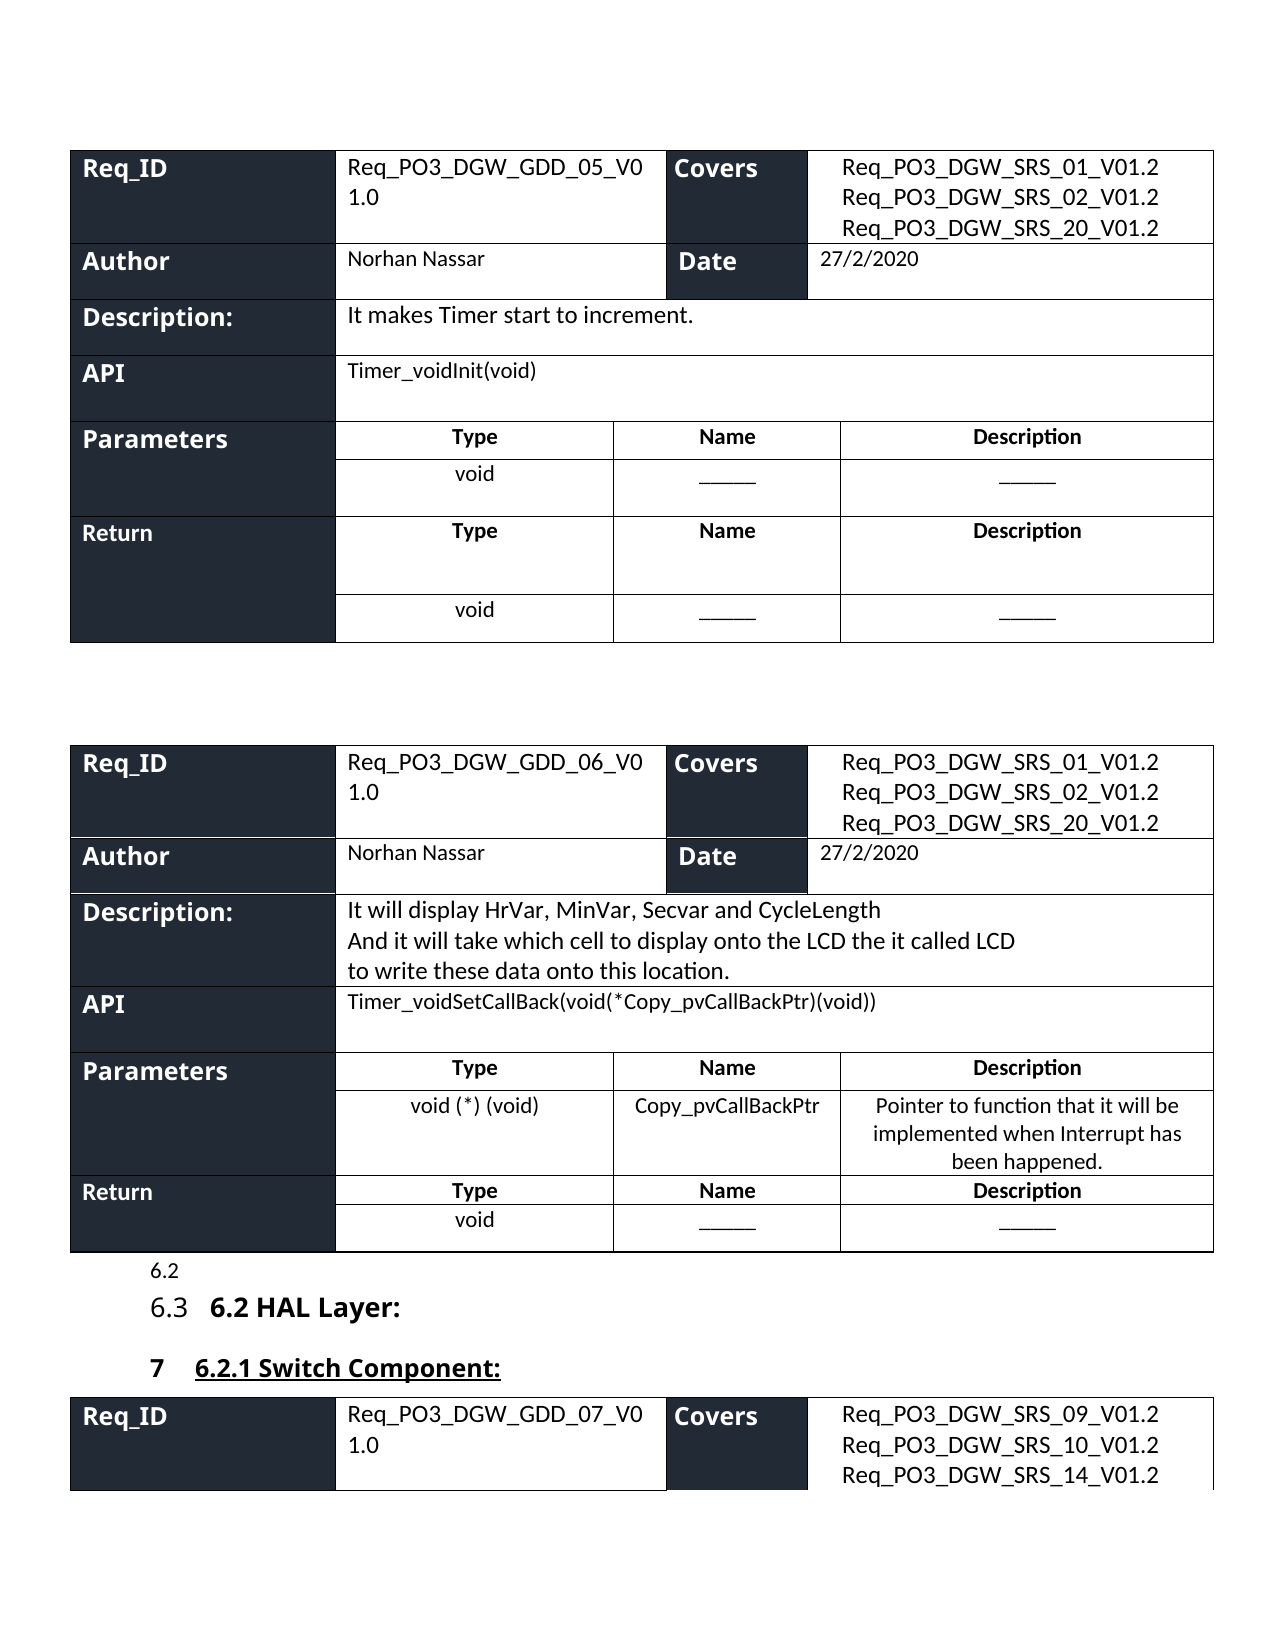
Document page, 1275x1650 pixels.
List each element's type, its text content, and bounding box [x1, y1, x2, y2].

table_cell _____ [841, 460, 1213, 516]
table_cell Description [841, 1176, 1213, 1204]
table_cell Type [336, 1176, 613, 1204]
table_cell API [71, 987, 335, 1052]
table_cell Return [71, 517, 335, 642]
subtitle 6.2 HAL Layer: [150, 1289, 1125, 1326]
table_header [808, 1398, 841, 1490]
table_header Covers [667, 151, 807, 243]
table_cell Description: [71, 895, 335, 986]
table_cell void [336, 460, 613, 516]
table_header Req_PO3_DGW_SRS_01_V01.2 Req_PO3_DGW_SRS_02_V01.2 Req_PO3_DGW_SRS_20_V01.2 [841, 746, 1213, 837]
table_header Covers [667, 746, 807, 837]
table_cell Type [336, 517, 613, 594]
table_header Req_ID [71, 746, 335, 837]
table_cell _____ [614, 595, 840, 642]
table_cell Description [841, 517, 1213, 594]
table_header [808, 151, 841, 243]
table_cell void [336, 1205, 613, 1251]
table_cell Norhan Nassar [336, 244, 666, 299]
table_header Req_PO3_DGW_GDD_06_V01.0 [336, 746, 666, 837]
table_cell void (*) (void) [336, 1091, 613, 1175]
table_header [808, 746, 841, 837]
table_cell Description [841, 1053, 1213, 1090]
table_cell Timer_voidInit(void) [336, 356, 1213, 421]
table_cell Norhan Nassar [336, 839, 666, 893]
table_header Req_PO3_DGW_SRS_09_V01.2 Req_PO3_DGW_SRS_10_V01.2 Req_PO3_DGW_SRS_14_V01.2 [841, 1398, 1213, 1490]
table_cell _____ [841, 595, 1213, 642]
table_cell Copy_pvCallBackPtr [614, 1091, 840, 1175]
table_cell Name [614, 1176, 840, 1204]
table_header Req_ID [71, 151, 335, 243]
table_cell Description: [71, 300, 335, 355]
table_cell Pointer to function that it will be implemented when Interrupt has been happened. [841, 1091, 1213, 1175]
table_cell Parameters [71, 1053, 335, 1175]
table_cell _____ [841, 1205, 1213, 1251]
table_header Covers [667, 1398, 807, 1490]
table_cell void [336, 595, 613, 642]
table_cell Parameters [71, 422, 335, 516]
table_cell Type [336, 1053, 613, 1090]
table_cell Name [614, 517, 840, 594]
table_cell API [71, 356, 335, 421]
table_cell 27/2/2020 [808, 839, 1213, 893]
table_cell Author [71, 839, 335, 893]
table_cell Author [71, 244, 335, 299]
table_cell _____ [614, 460, 840, 516]
table_cell Return [71, 1176, 335, 1251]
table_cell Name [614, 1053, 840, 1090]
table_header Req_ID [71, 1398, 335, 1490]
table_cell Timer_voidSetCallBack(void(*Copy_pvCallBackPtr)(void)) [336, 987, 1213, 1052]
table_cell 27/2/2020 [808, 244, 1213, 299]
table_header Req_PO3_DGW_GDD_05_V01.0 [336, 151, 666, 243]
table_cell Description [841, 422, 1213, 458]
table_header Req_PO3_DGW_GDD_07_V01.0 [336, 1398, 666, 1490]
table_cell _____ [614, 1205, 840, 1251]
subtitle 6.2.1 Switch Component: [150, 1351, 1125, 1385]
table_cell Date [667, 839, 807, 893]
table_cell It makes Timer start to increment. [336, 300, 1213, 355]
table_cell Type [336, 422, 613, 458]
table_header Req_PO3_DGW_SRS_01_V01.2 Req_PO3_DGW_SRS_02_V01.2 Req_PO3_DGW_SRS_20_V01.2 [841, 151, 1213, 243]
table_cell It will display HrVar, MinVar, Secvar and CycleLength And it will take which cell to display onto the LCD the it called LCD to write these data onto this location. [336, 895, 1213, 986]
table_cell Name [614, 422, 840, 458]
table_cell Date [667, 244, 807, 299]
